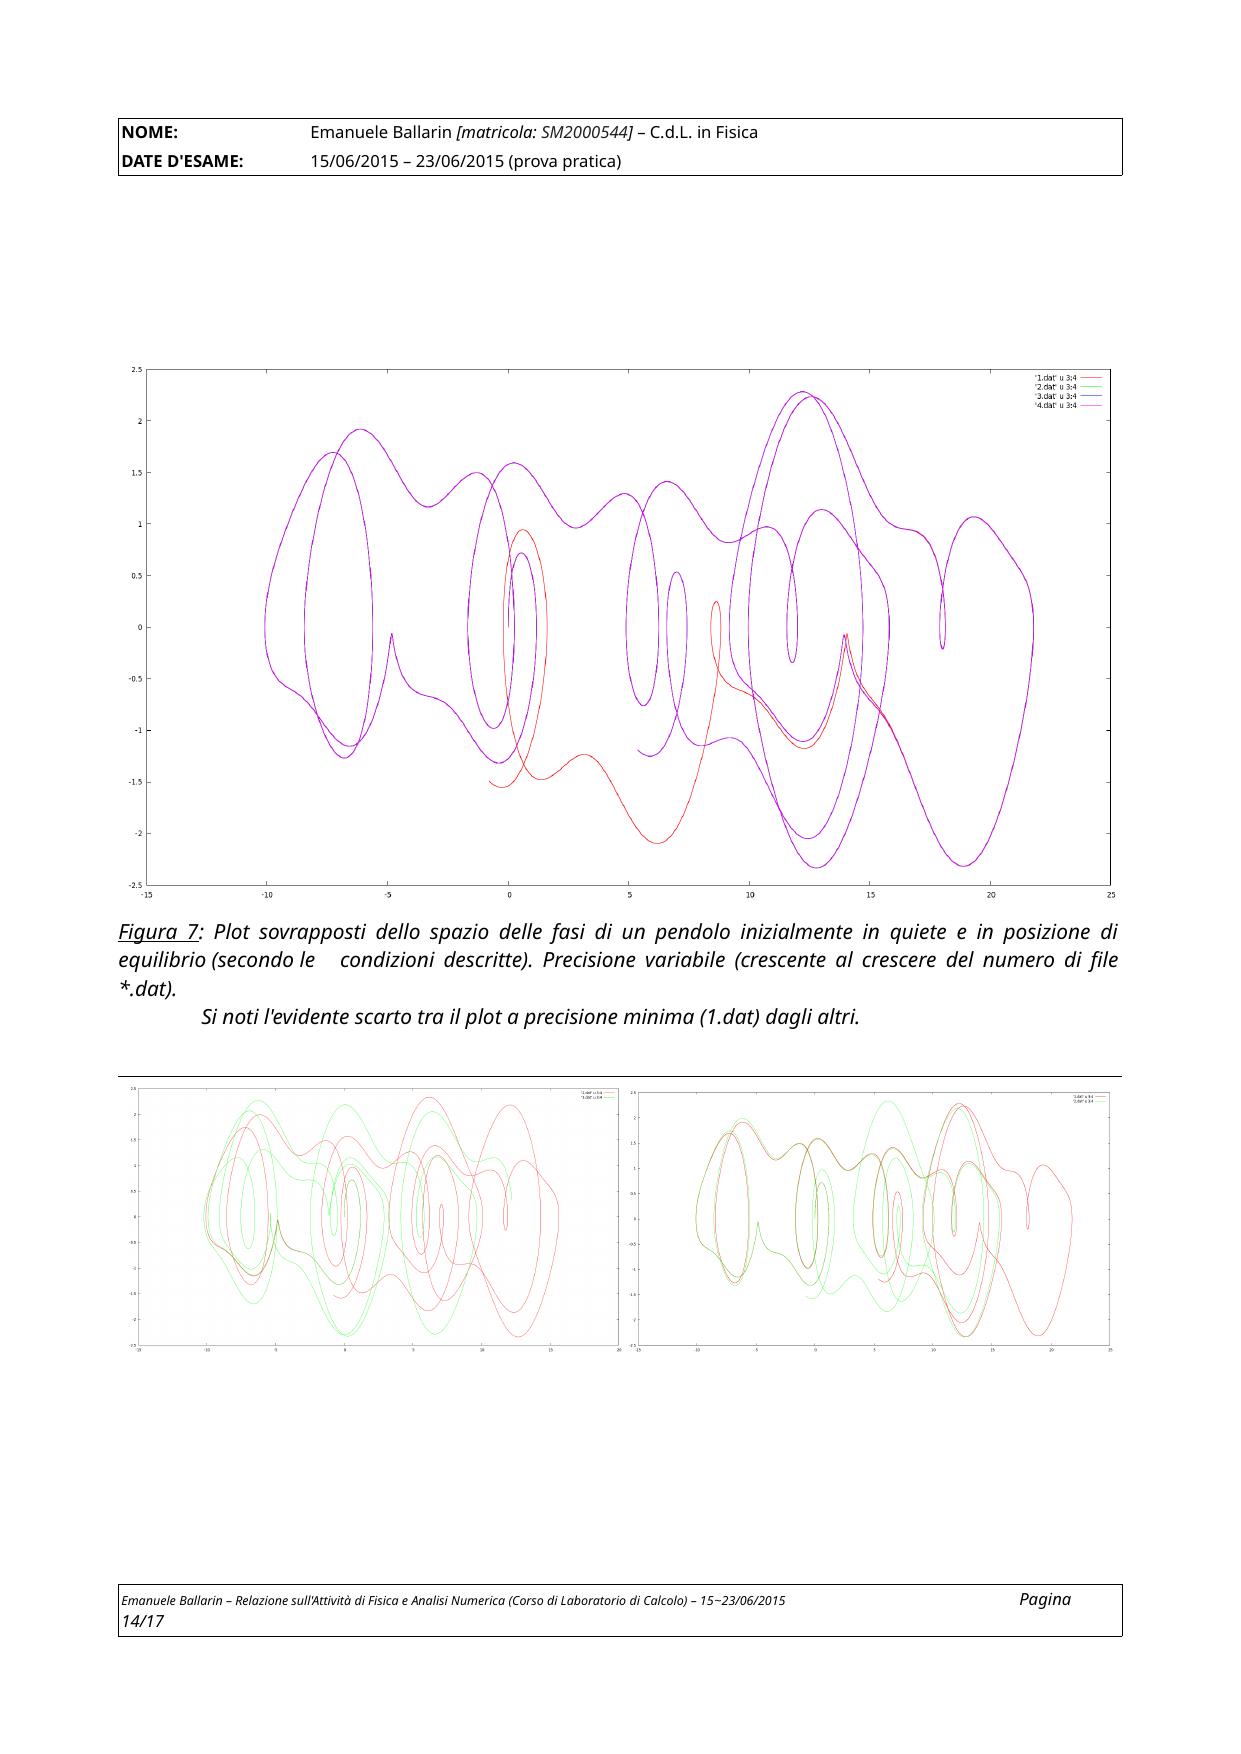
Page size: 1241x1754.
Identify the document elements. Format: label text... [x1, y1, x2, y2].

text Figura 7: Plot sovrapposti dello spazio delle fasi di un pendolo inizialmente in quiete e in posizione di equilibrio (secondo le condizioni descritte). Precisione variabile (crescente al crescere del numero di file *.dat). [118, 917, 1122, 1002]
picture [118, 361, 1123, 903]
picture [124, 1085, 1116, 1354]
text Si noti l'evidente scarto tra il plot a precisione minima (1.dat) dagli altri. [118, 1002, 1122, 1031]
